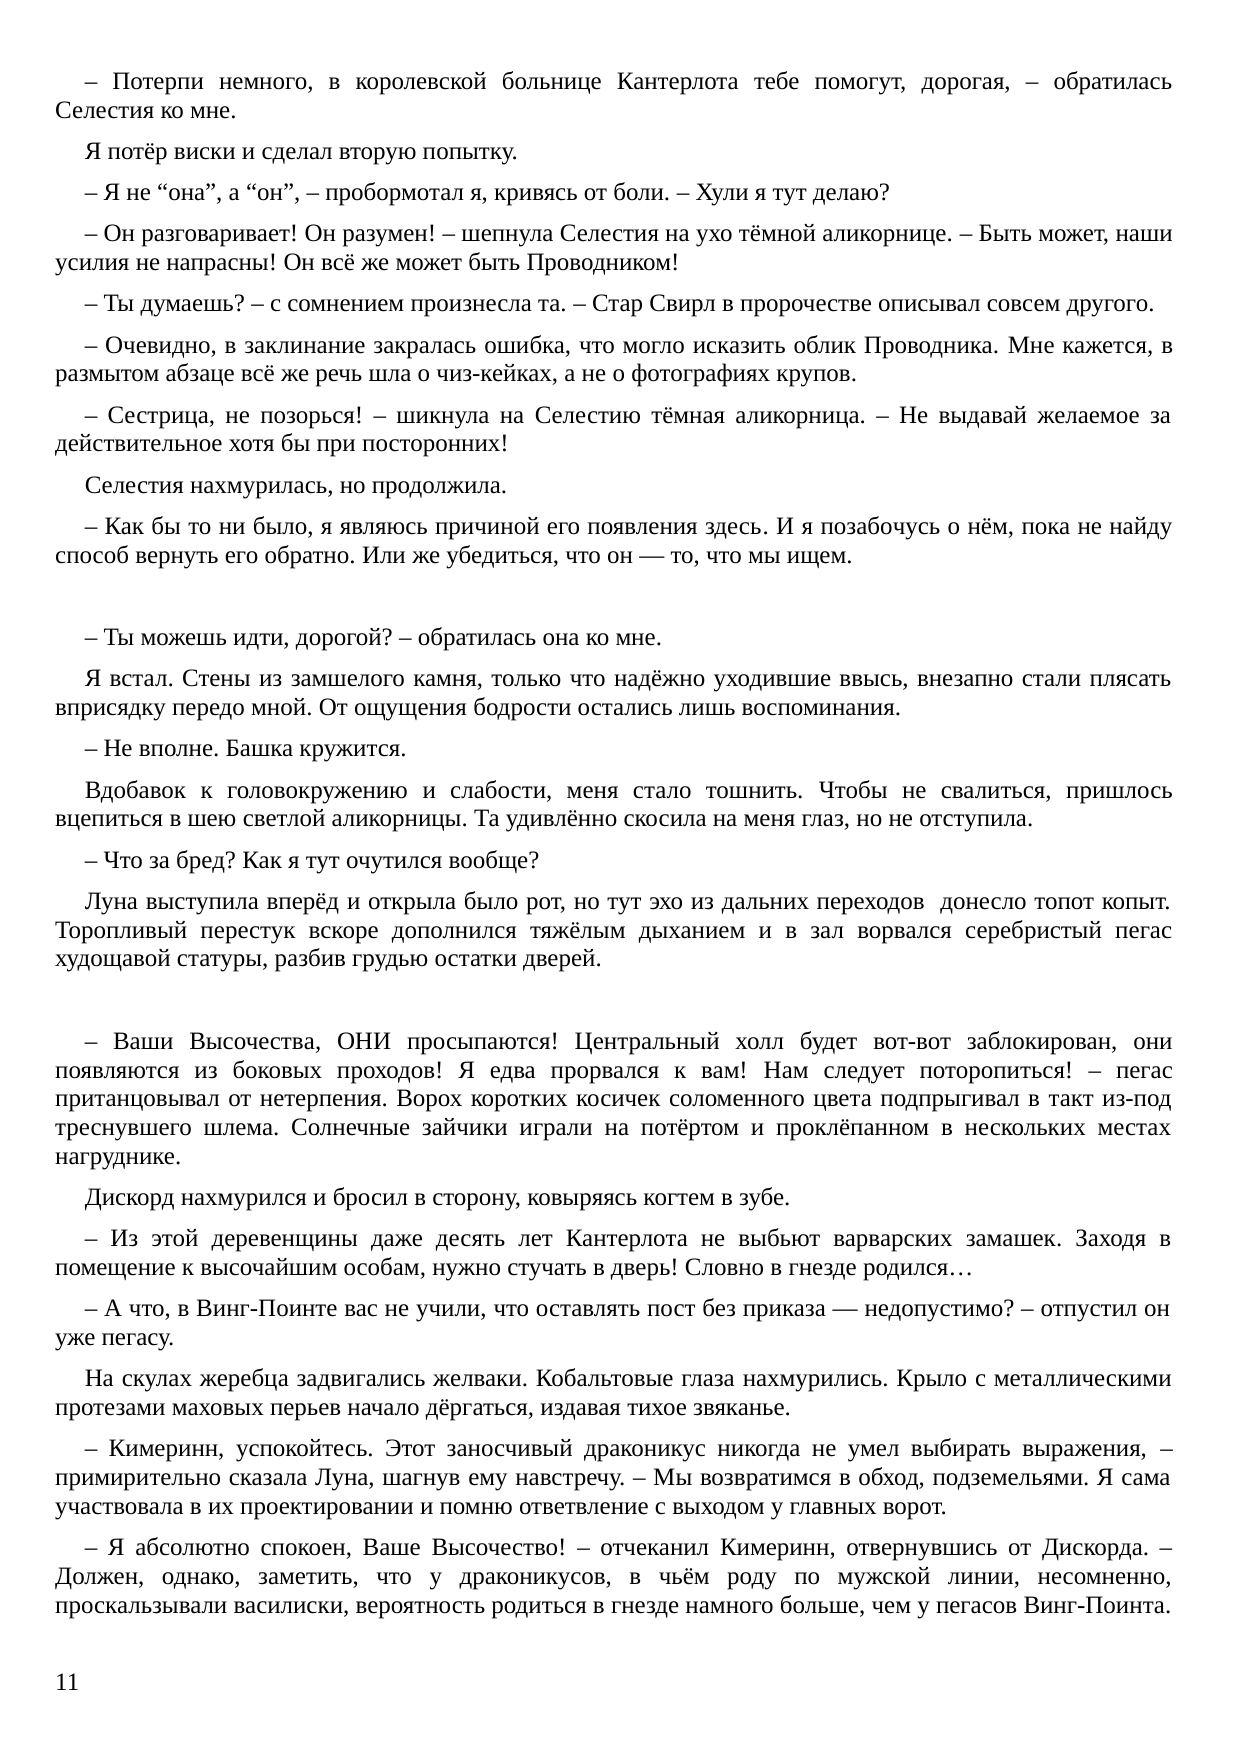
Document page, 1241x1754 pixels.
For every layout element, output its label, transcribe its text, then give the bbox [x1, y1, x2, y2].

text – Ты думаешь? – с сомнением произнесла та. – Стар Свирл в пророчестве описывал совсем другого. [55, 288, 1173, 317]
text – Ты можешь идти, дорогой? – обратилась она ко мне. [55, 622, 1173, 651]
text – А что, в Винг-Поинте вас не учили, что оставлять пост без приказа — недопустимо? – отпустил он уже пегасу. [55, 1293, 1173, 1351]
text – Потерпи немного, в королевской больнице Кантерлота тебе помогут, дорогая, – обратилась Селестия ко мне. [55, 66, 1173, 123]
text Я потёр виски и сделал вторую попытку. [55, 136, 1173, 165]
text – Сестрица, не позорься! – шикнула на Селестию тёмная аликорница. – Не выдавай желаемое за действительное хотя бы при посторонних! [55, 400, 1173, 457]
text – Я абсолютно спокоен, Ваше Высочество! – отчеканил Кимеринн, отвернувшись от Дискорда. – Должен, однако, заметить, что у драконикусов, в чьём роду по мужской линии, несомненно, проскальзывали василиски, вероятность родиться в гнезде намного больше, чем у пегасов Винг-Поинта. [55, 1532, 1173, 1618]
text – Как бы то ни было, я являюсь причиной его появления здесь. И я позабочусь о нём, пока не найду способ вернуть его обратно. Или же убедиться, что он — то, что мы ищем. [55, 511, 1173, 568]
text – Очевидно, в заклинание закралась ошибка, что могло исказить облик Проводника. Мне кажется, в размытом абзаце всё же речь шла о чиз-кейках, а не о фотографиях крупов. [55, 330, 1173, 387]
text Дискорд нахмурился и бросил в сторону, ковыряясь когтем в зубе. [55, 1182, 1173, 1211]
text – Он разговаривает! Он разумен! – шепнула Селестия на ухо тёмной аликорнице. – Быть может, наши усилия не напрасны! Он всё же может быть Проводником! [55, 218, 1173, 276]
text – Я не “она”, а “он”, – пробормотал я, кривясь от боли. – Хули я тут делаю? [55, 177, 1173, 206]
text Луна выступила вперёд и открыла было рот, но тут эхо из дальних переходов донесло топот копыт. Торопливый перестук вскоре дополнился тяжёлым дыханием и в зал ворвался серебристый пегас худощавой статуры, разбив грудью остатки дверей. [55, 886, 1173, 972]
text На скулах жеребца задвигались желваки. Кобальтовые глаза нахмурились. Крыло с металлическими протезами маховых перьев начало дёргаться, издавая тихое звяканье. [55, 1363, 1173, 1421]
text – Что за бред? Как я тут очутился вообще? [55, 845, 1173, 873]
text Вдобавок к головокружению и слабости, меня стало тошнить. Чтобы не свалиться, пришлось вцепиться в шею светлой аликорницы. Та удивлённо скосила на меня глаз, но не отступила. [55, 775, 1173, 832]
text – Ваши Высочества, ОНИ просыпаются! Центральный холл будет вот-вот заблокирован, они появляются из боковых проходов! Я едва прорвался к вам! Нам следует поторопиться! – пегас пританцовывал от нетерпения. Ворох коротких косичек соломенного цвета подпрыгивал в такт из-под треснувшего шлема. Солнечные зайчики играли на потёртом и проклёпанном в нескольких местах нагруднике. [55, 1026, 1173, 1170]
text – Не вполне. Башка кружится. [55, 733, 1173, 762]
text – Из этой деревенщины даже десять лет Кантерлота не выбьют варварских замашек. Заходя в помещение к высочайшим особам, нужно стучать в дверь! Словно в гнезде родился… [55, 1223, 1173, 1281]
text – Кимеринн, успокойтесь. Этот заносчивый драконикус никогда не умел выбирать выражения, – примирительно сказала Луна, шагнув ему навстречу. – Мы возвратимся в обход, подземельями. Я сама участвовала в их проектировании и помню ответвление с выходом у главных ворот. [55, 1433, 1173, 1520]
text Я встал. Стены из замшелого камня, только что надёжно уходившие ввысь, внезапно стали плясать вприсядку передо мной. От ощущения бодрости остались лишь воспоминания. [55, 663, 1173, 721]
text Селестия нахмурилась, но продолжила. [55, 470, 1173, 498]
